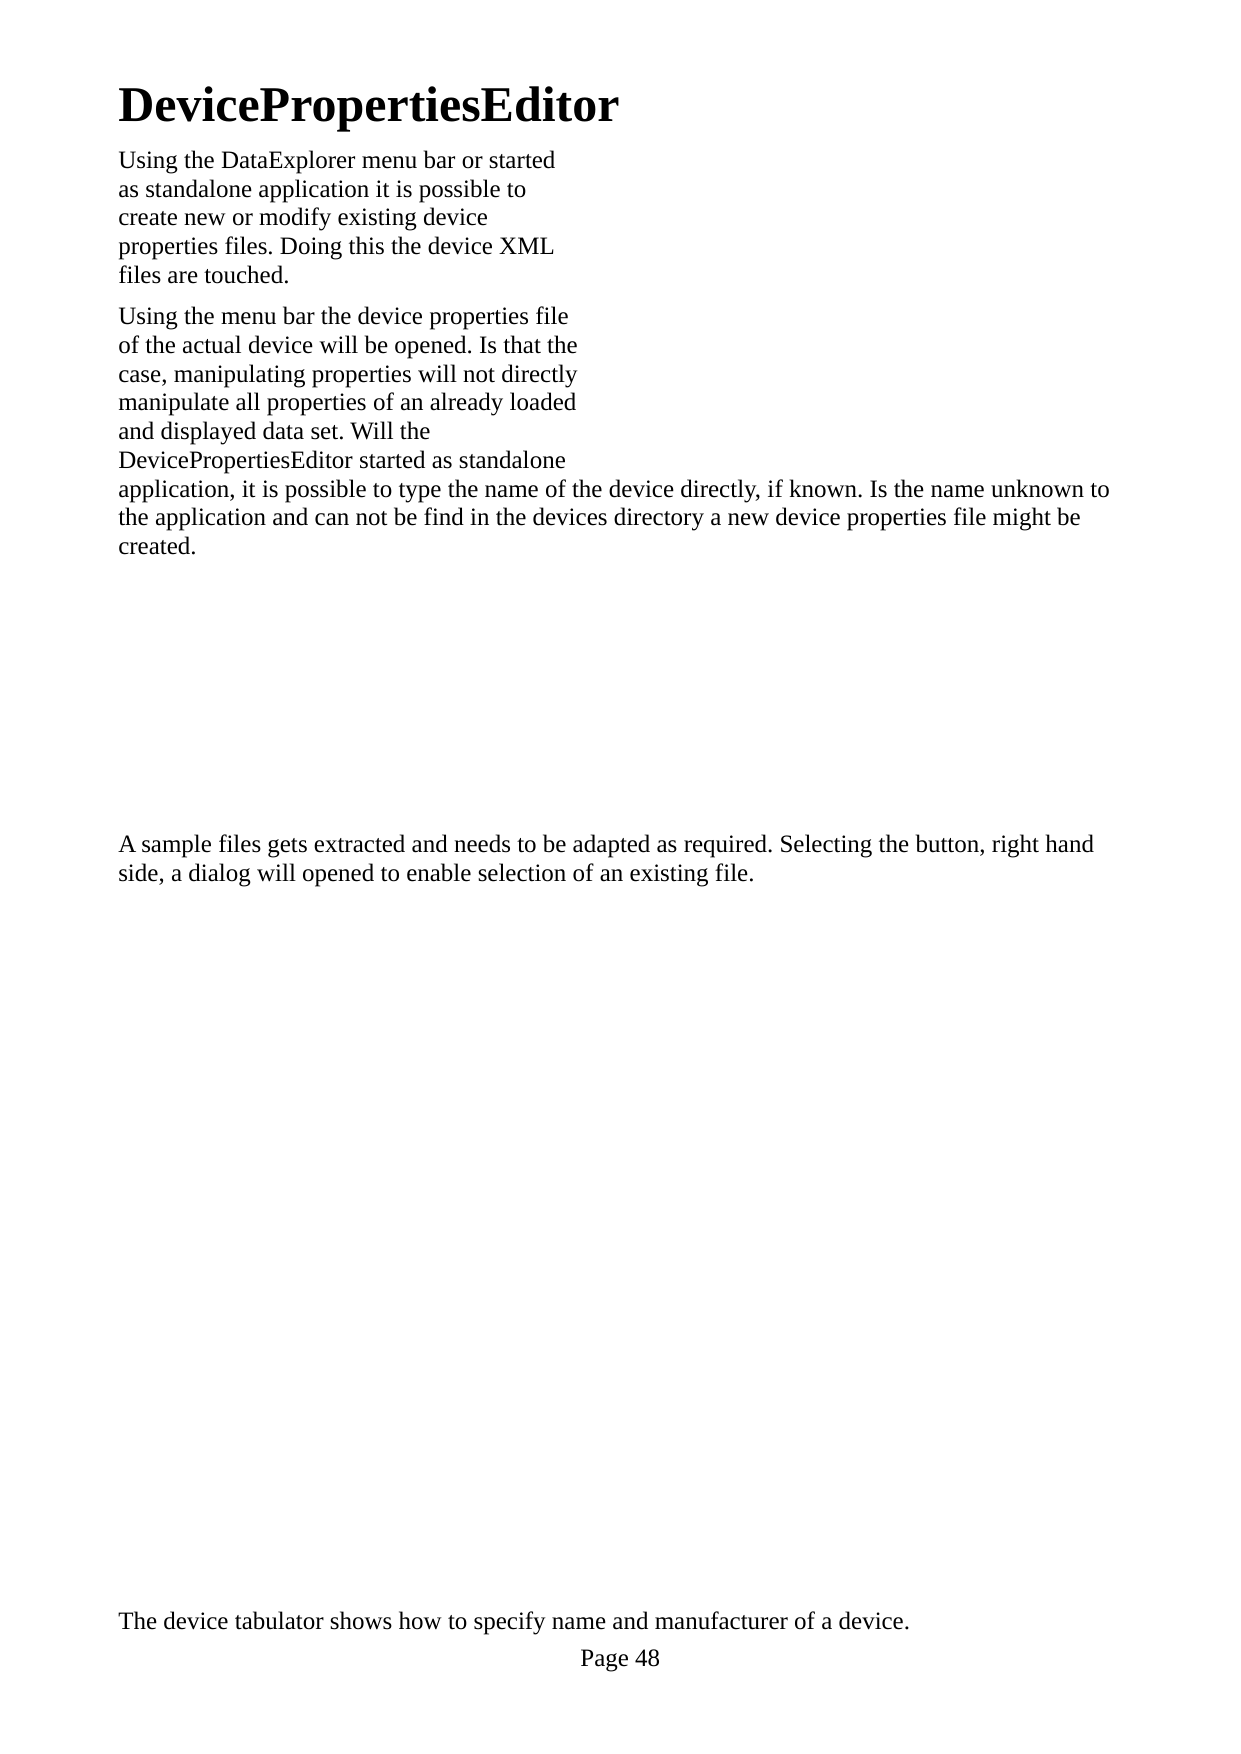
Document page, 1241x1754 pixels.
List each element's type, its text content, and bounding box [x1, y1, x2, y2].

subtitle DevicePropertiesEditor [118, 75, 1122, 132]
text The device tabulator shows how to specify name and manufacturer of a device. [118, 1606, 1122, 1635]
text Using the DataExplorer menu bar or started as standalone application it is possible to create new or modify existing device properties files. Doing this the device XML files are touched. [118, 145, 1122, 289]
text Using the menu bar the device properties file of the actual device will be opened. Is that the case, manipulating properties will not directly manipulate all properties of an already loaded and displayed data set. Will the DevicePropertiesEditor started as standalone application, it is possible to type the name of the device directly, if known. Is the name unknown to the application and can not be find in the devices directory a new device properties file might be created. A sample files gets extracted and needs to be adapted as required. Selecting the button, right hand side, a dialog will opened to enable selection of an existing file. [118, 301, 1122, 887]
